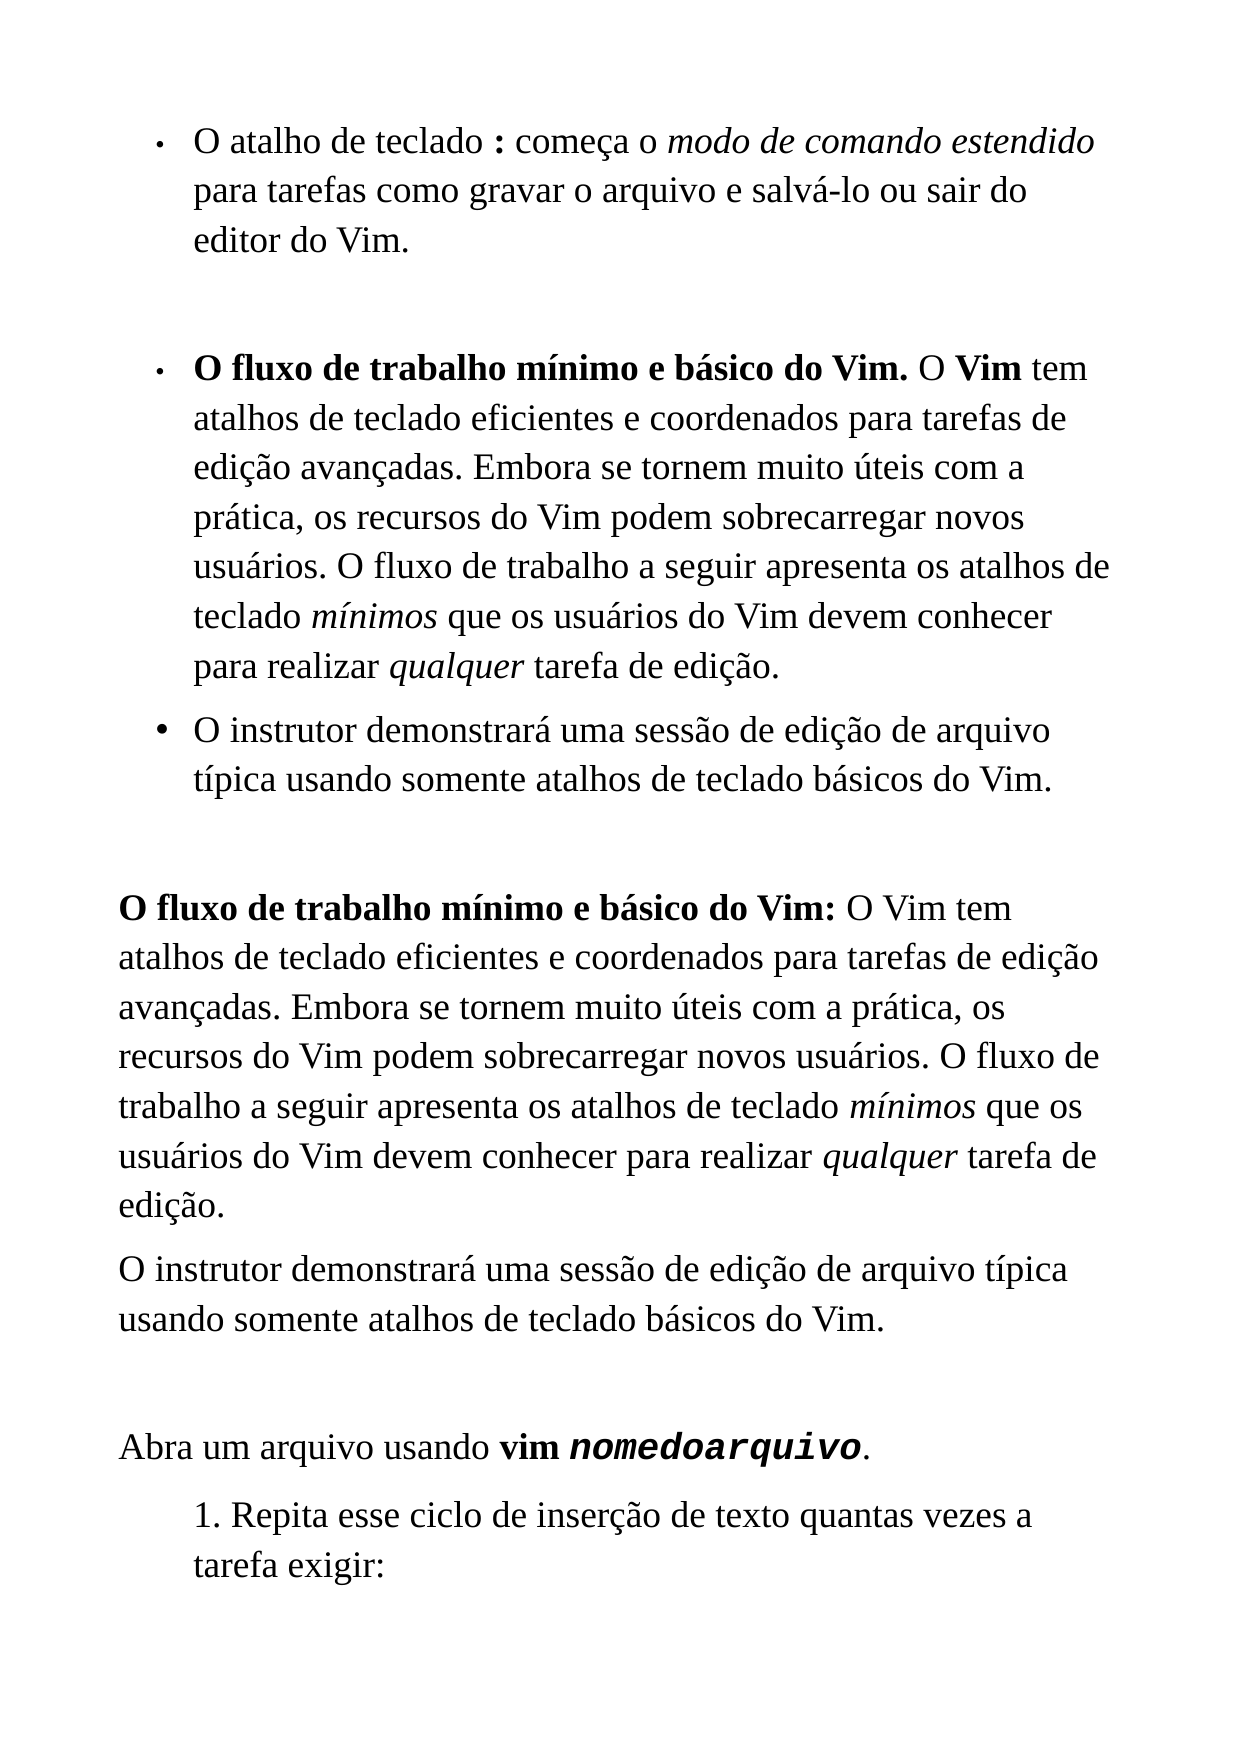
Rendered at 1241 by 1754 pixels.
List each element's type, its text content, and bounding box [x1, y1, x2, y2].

list O atalho de teclado : começa o modo de comando estendido para tarefas como gravar o arquivo e salvá-lo ou sair do editor do Vim. [156, 118, 1122, 260]
text O instrutor demonstrará uma sessão de edição de arquivo típica usando somente atalhos de teclado básicos do Vim. [118, 1247, 1122, 1339]
text Abra um arquivo usando vim nomedoarquivo. [118, 1425, 1122, 1471]
text O fluxo de trabalho mínimo e básico do Vim: O Vim tem atalhos de teclado eficientes e coordenados para tarefas de edição avançadas. Embora se tornem muito úteis com a prática, os recursos do Vim podem sobrecarregar novos usuários. O fluxo de trabalho a seguir apresenta os atalhos de teclado mínimos que os usuários do Vim devem conhecer para realizar qualquer tarefa de edição. [118, 885, 1122, 1226]
list O fluxo de trabalho mínimo e básico do Vim. O Vim tem atalhos de teclado eficientes e coordenados para tarefas de edição avançadas. Embora se tornem muito úteis com a prática, os recursos do Vim podem sobrecarregar novos usuários. O fluxo de trabalho a seguir apresenta os atalhos de teclado mínimos que os usuários do Vim devem conhecer para realizar qualquer tarefa de edição. [156, 346, 1122, 686]
list O instrutor demonstrará uma sessão de edição de arquivo típica usando somente atalhos de teclado básicos do Vim. [156, 707, 1122, 800]
list 1. Repita esse ciclo de inserção de texto quantas vezes a tarefa exigir: [156, 1492, 1122, 1585]
